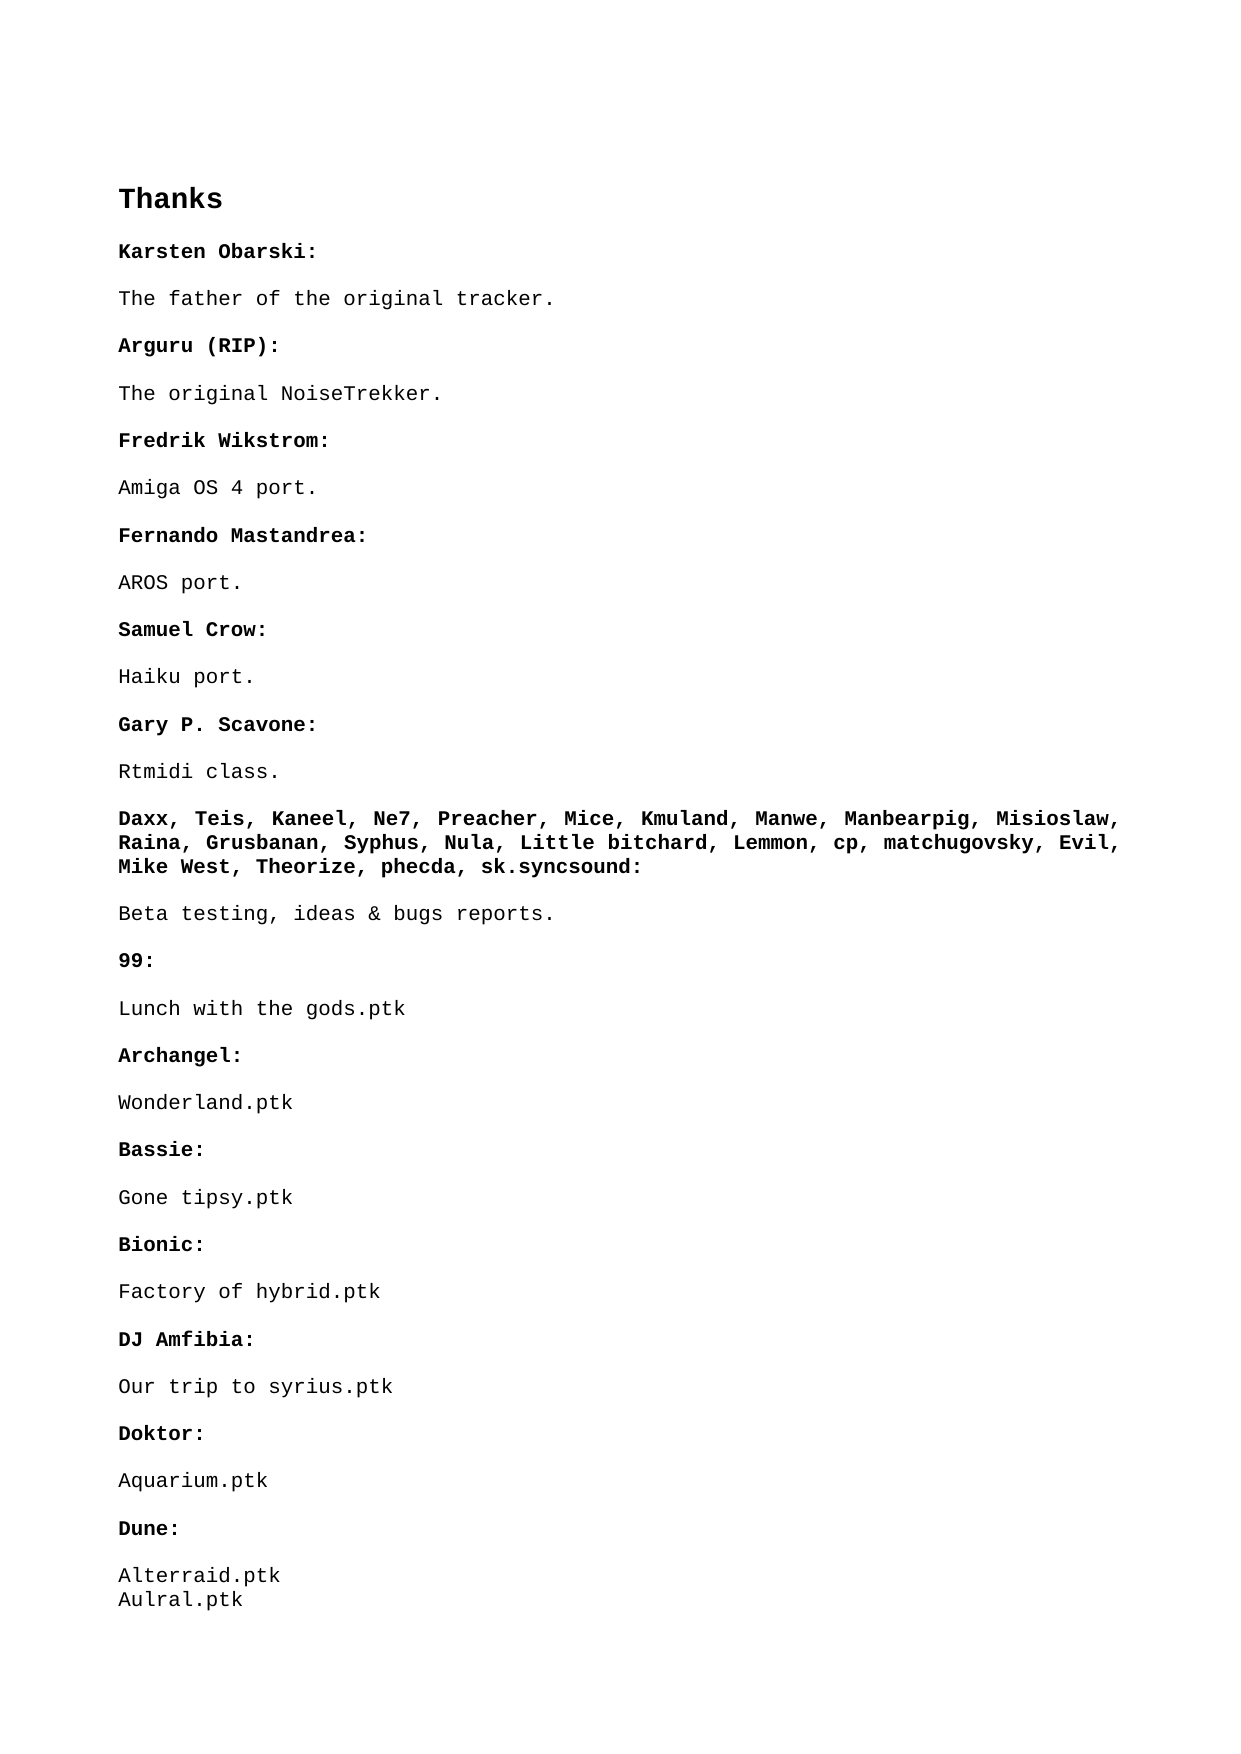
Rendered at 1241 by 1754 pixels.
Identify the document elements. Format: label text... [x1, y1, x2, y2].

text Daxx, Teis, Kaneel, Ne7, Preacher, Mice, Kmuland, Manwe, Manbearpig, Misioslaw, Raina, Grusbanan, Syphus, Nula, Little bitchard, Lemmon, cp, matchugovsky, Evil, Mike West, Theorize, phecda, sk.syncsound: [118, 808, 1122, 879]
text Amiga OS 4 port. [118, 477, 1122, 501]
text AROS port. [118, 572, 1122, 596]
text Haiku port. [118, 666, 1122, 690]
text Arguru (RIP): [118, 335, 1122, 359]
text Alterraid.ptk [118, 1565, 1122, 1589]
text Karsten Obarski: [118, 241, 1122, 264]
text Aulral.ptk [118, 1589, 1122, 1612]
text Our trip to syrius.ptk [118, 1376, 1122, 1399]
text Fernando Mastandrea: [118, 524, 1122, 548]
text Fredrik Wikstrom: [118, 430, 1122, 454]
text Dune: [118, 1518, 1122, 1541]
text Factory of hybrid.ptk [118, 1281, 1122, 1305]
text Lunch with the gods.ptk [118, 997, 1122, 1021]
text Rtmidi class. [118, 761, 1122, 785]
text Bassie: [118, 1139, 1122, 1163]
text Beta testing, ideas & bugs reports. [118, 903, 1122, 927]
text Aquarium.ptk [118, 1470, 1122, 1494]
text The original NoiseTrekker. [118, 383, 1122, 406]
text Samuel Crow: [118, 619, 1122, 643]
text Gone tipsy.ptk [118, 1187, 1122, 1210]
text Wonderland.ptk [118, 1092, 1122, 1116]
text Archangel: [118, 1045, 1122, 1068]
text Gary P. Scavone: [118, 714, 1122, 737]
text DJ Amfibia: [118, 1328, 1122, 1352]
text Bionic: [118, 1234, 1122, 1258]
text 99: [118, 950, 1122, 974]
text Thanks [118, 184, 1122, 217]
text The father of the original tracker. [118, 288, 1122, 312]
text Doktor: [118, 1423, 1122, 1447]
